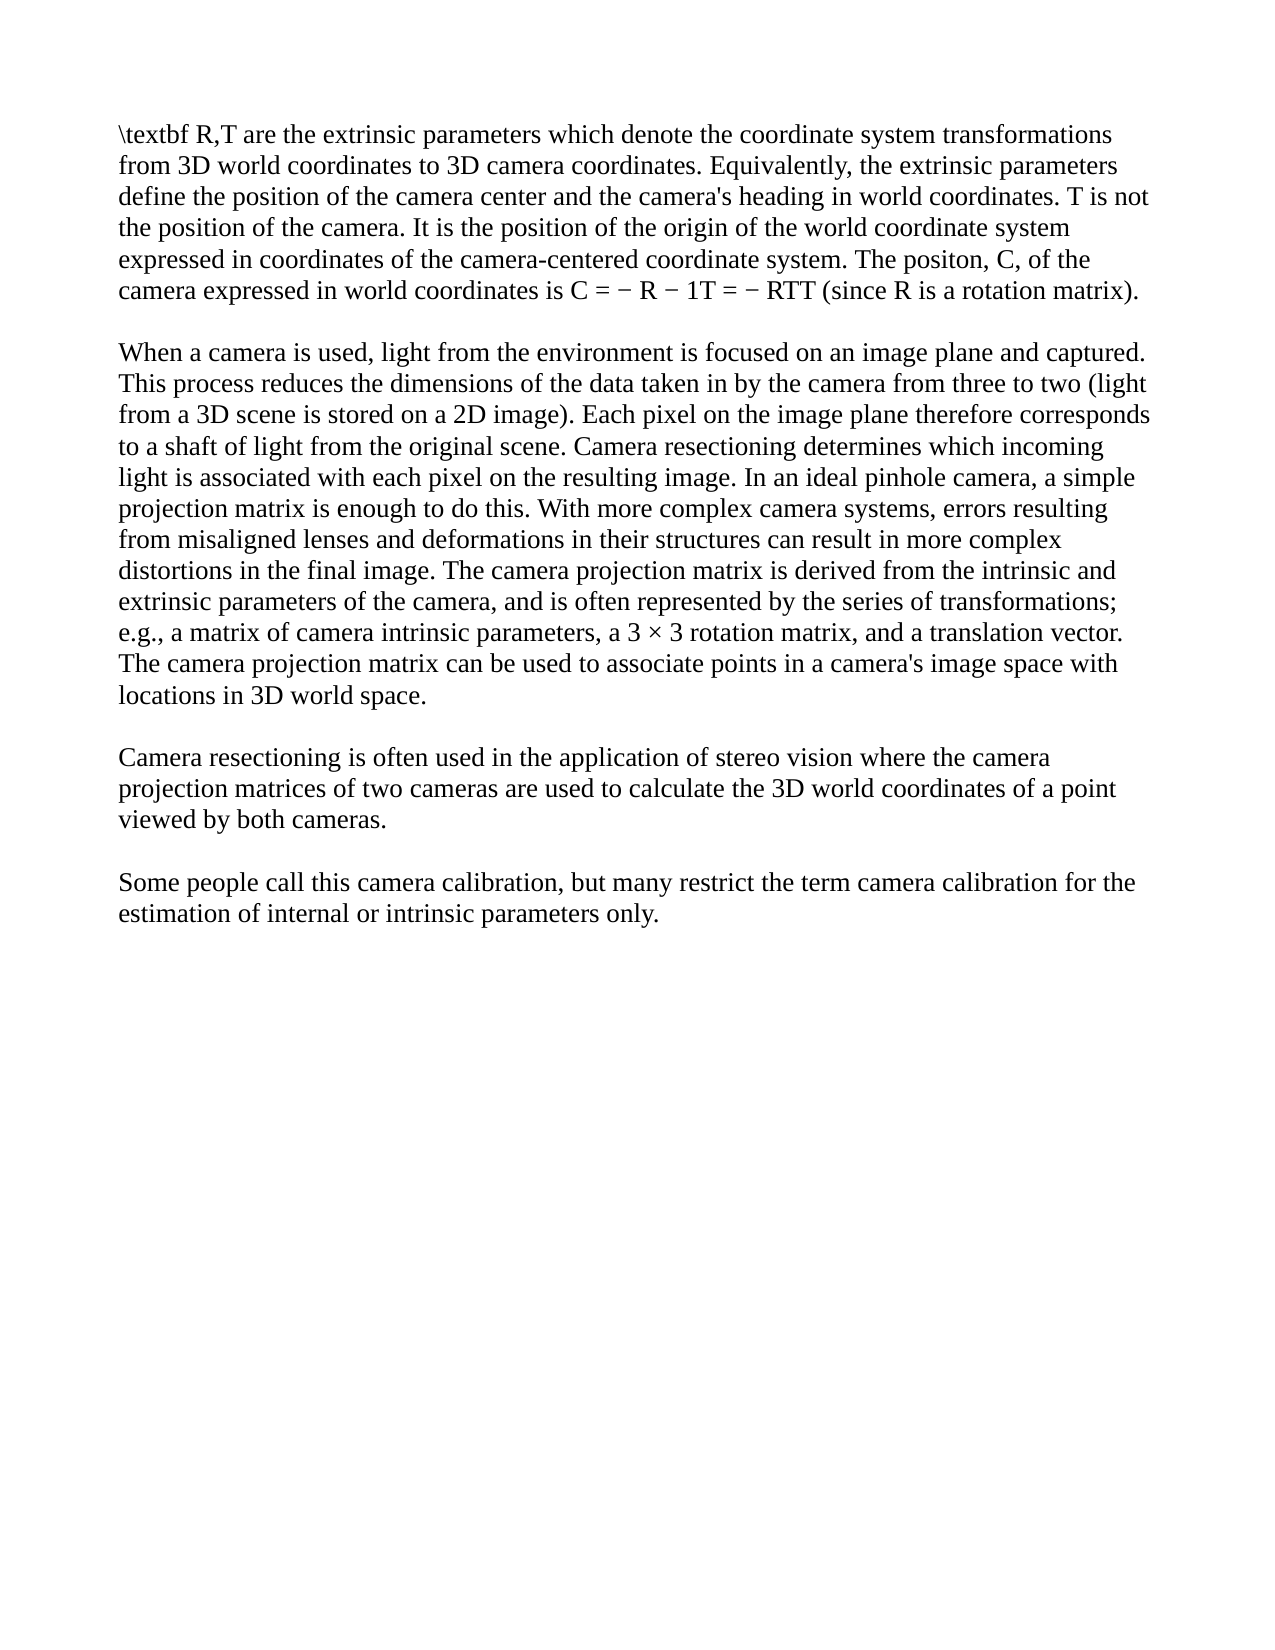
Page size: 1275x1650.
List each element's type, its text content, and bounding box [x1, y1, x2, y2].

text Some people call this camera calibration, but many restrict the term camera calibration for the estimation of internal or intrinsic parameters only. [118, 866, 1157, 928]
text \textbf R,T are the extrinsic parameters which denote the coordinate system transformations from 3D world coordinates to 3D camera coordinates. Equivalently, the extrinsic parameters define the position of the camera center and the camera's heading in world coordinates. T is not the position of the camera. It is the position of the origin of the world coordinate system expressed in coordinates of the camera-centered coordinate system. The positon, C, of the camera expressed in world coordinates is C = − R − 1T = − RTT (since R is a rotation matrix). [118, 118, 1157, 305]
text Camera resectioning is often used in the application of stereo vision where the camera projection matrices of two cameras are used to calculate the 3D world coordinates of a point viewed by both cameras. [118, 741, 1157, 834]
text When a camera is used, light from the environment is focused on an image plane and captured. This process reduces the dimensions of the data taken in by the camera from three to two (light from a 3D scene is stored on a 2D image). Each pixel on the image plane therefore corresponds to a shaft of light from the original scene. Camera resectioning determines which incoming light is associated with each pixel on the resulting image. In an ideal pinhole camera, a simple projection matrix is enough to do this. With more complex camera systems, errors resulting from misaligned lenses and deformations in their structures can result in more complex distortions in the final image. The camera projection matrix is derived from the intrinsic and extrinsic parameters of the camera, and is often represented by the series of transformations; e.g., a matrix of camera intrinsic parameters, a 3 × 3 rotation matrix, and a translation vector. The camera projection matrix can be used to associate points in a camera's image space with locations in 3D world space. [118, 336, 1157, 710]
